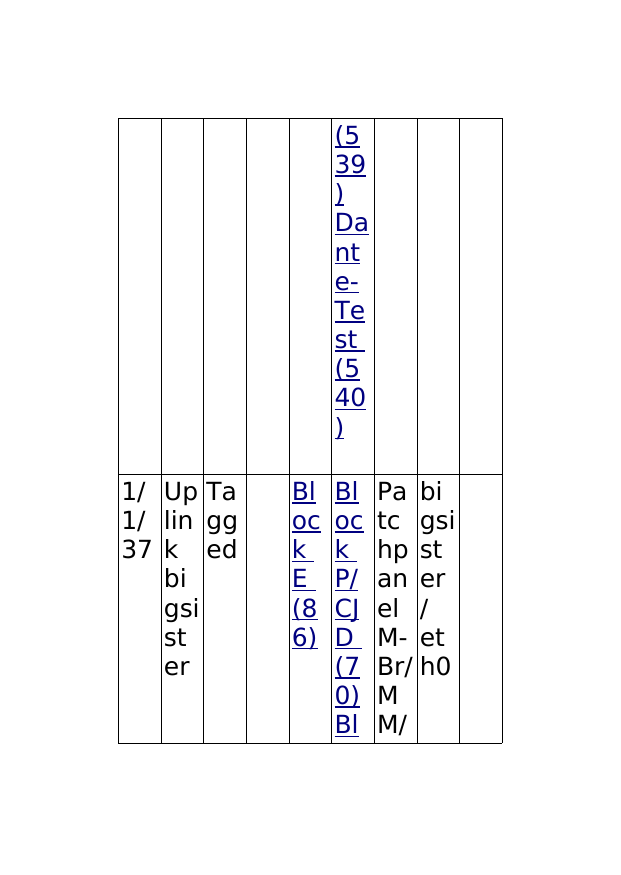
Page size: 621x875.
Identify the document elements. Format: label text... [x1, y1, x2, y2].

table_cell Tagged [204, 475, 246, 742]
table_cell 1/1/37 [119, 475, 161, 742]
table_cell [247, 475, 289, 742]
table_cell [119, 119, 161, 474]
table_cell Patchpanel M-Br/MM/ [375, 475, 417, 742]
table_cell Uplink bigsister [162, 475, 203, 742]
table_cell bigsister / eth0 [418, 475, 459, 742]
table_cell [460, 475, 502, 742]
table_cell [375, 119, 417, 474]
table_cell [418, 119, 459, 474]
table_cell Block P/CJD (70) Bl [332, 475, 374, 742]
table_cell [247, 119, 289, 474]
table_cell [204, 119, 246, 474]
table_cell [162, 119, 203, 474]
table_cell [290, 119, 331, 474]
table_cell Block E (86) [290, 475, 331, 742]
table_cell [460, 119, 502, 474]
table_cell (539) Dante-Test (540) [332, 119, 374, 474]
